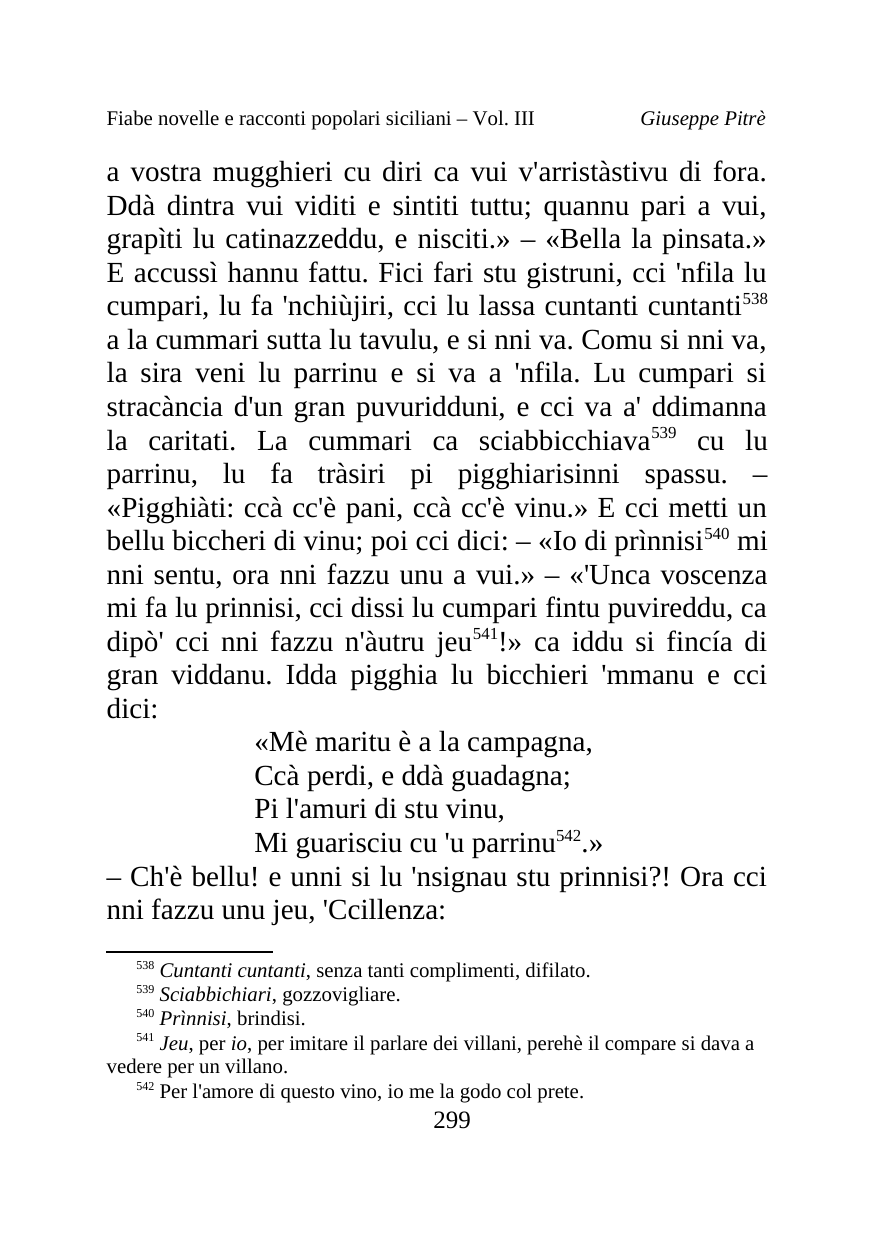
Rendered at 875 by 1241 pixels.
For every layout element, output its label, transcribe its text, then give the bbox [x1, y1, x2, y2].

text «Mè maritu è a la campagna, Ccà perdi, e ddà guadagna; Pi l'amuri di stu vinu, Mi guarisciu cu 'u parrinu.» [254, 724, 768, 859]
text a vostra mugghieri cu diri ca vui v'arristàstivu di fora. Ddà dintra vui viditi e sintiti tuttu; quannu pari a vui, grapìti lu catinazzeddu, e nisciti.» – «Bella la pinsata.» E accussì hannu fattu. Fici fari stu gistruni, cci 'nfila lu cumpari, lu fa 'nchiùjiri, cci lu lassa cuntanti cuntanti a la cummari sutta lu tavulu, e si nni va. Comu si nni va, la sira veni lu parrinu e si va a 'nfila. Lu cumpari si stracància d'un gran puvuridduni, e cci va a' ddimanna la caritati. La cummari ca sciabbicchiava cu lu parrinu, lu fa tràsiri pi pigghiarisinni spassu. – «Pigghiàti: ccà cc'è pani, ccà cc'è vinu.» E cci metti un bellu biccheri di vinu; poi cci dici: – «Io di prìnnisi mi nni sentu, ora nni fazzu unu a vui.» – «'Unca voscenza mi fa lu prinnisi, cci dissi lu cumpari fintu puvireddu, ca dipò' cci nni fazzu n'àutru jeu!» ca iddu si fincía di gran viddanu. Idda pigghia lu bicchieri 'mmanu e cci dici: [106, 154, 768, 724]
text Per l'amore di questo vino, io me la godo col prete. [106, 1078, 768, 1103]
text – Ch'è bellu! e unni si lu 'nsignau stu prinnisi?! Ora cci nni fazzu unu jeu, 'Ccillenza: [106, 859, 768, 926]
text Cuntanti cuntanti, senza tanti complimenti, difilato. [106, 958, 768, 982]
text Jeu, per io, per imitare il parlare dei villani, perehè il compare si dava a vedere per un villano. [106, 1030, 768, 1078]
text Sciabbichiari, gozzovigliare. [106, 982, 768, 1006]
text Prìnnisi, brindisi. [106, 1006, 768, 1030]
